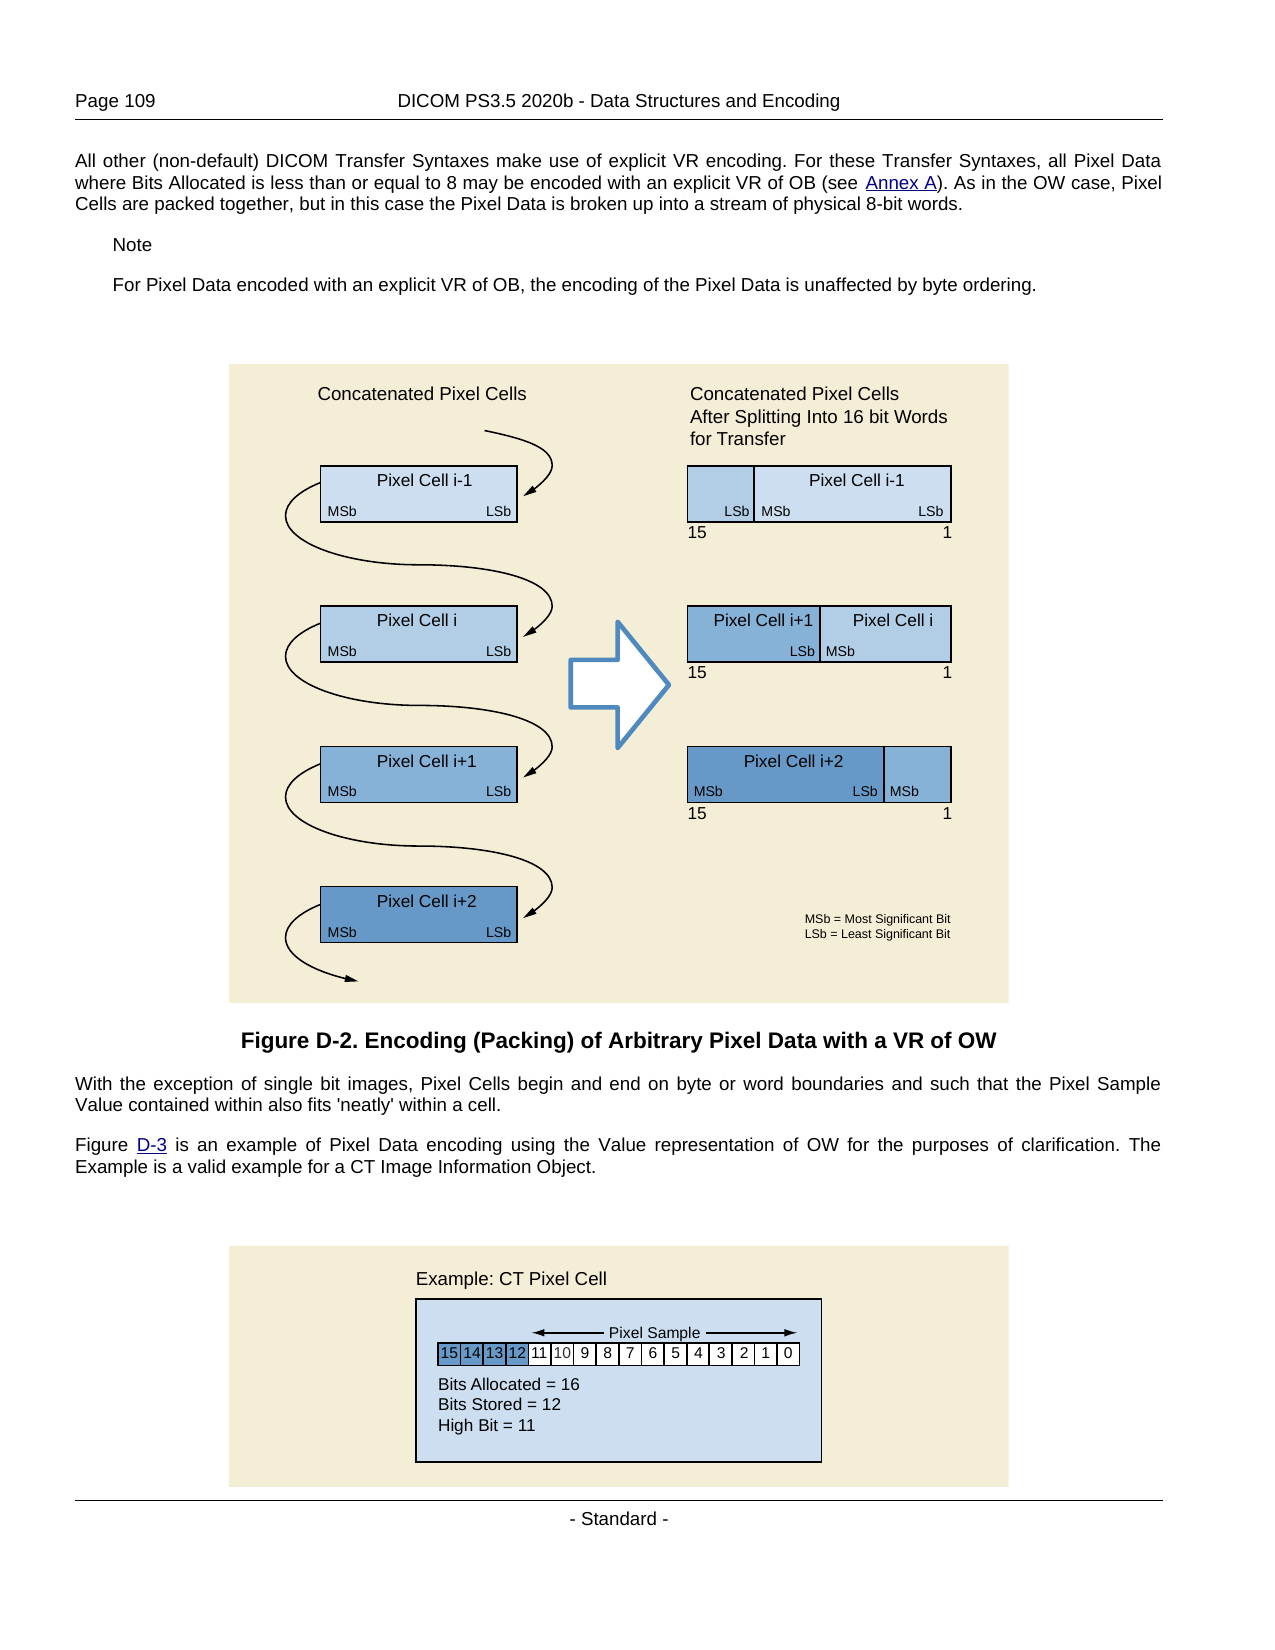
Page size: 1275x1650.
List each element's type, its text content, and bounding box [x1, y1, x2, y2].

text All other (non-default) DICOM Transfer Syntaxes make use of explicit VR encoding. For these Transfer Syntaxes, all Pixel Data where Bits Allocated is less than or equal to 8 may be encoded with an explicit VR of OB (see Annex A). As in the OW case, Pixel Cells are packed together, but in this case the Pixel Data is broken up into a stream of physical 8-bit words. [75, 150, 1162, 215]
text Note [112, 233, 1125, 255]
text With the exception of single bit images, Pixel Cells begin and end on byte or word boundaries and such that the Pixel Sample Value contained within also fits 'neatly' within a cell. [75, 1072, 1162, 1116]
text Figure D-2. Encoding (Packing) of Arbitrary Pixel Data with a VR of OW [75, 1028, 1162, 1054]
text For Pixel Data encoded with an explicit VR of OB, the encoding of the Pixel Data is unaffected by byte ordering. [112, 274, 1125, 295]
text Figure D-3 is an example of Pixel Data encoding using the Value representation of OW for the purposes of clarification. The Example is a valid example for a CT Image Information Object. [75, 1134, 1162, 1177]
